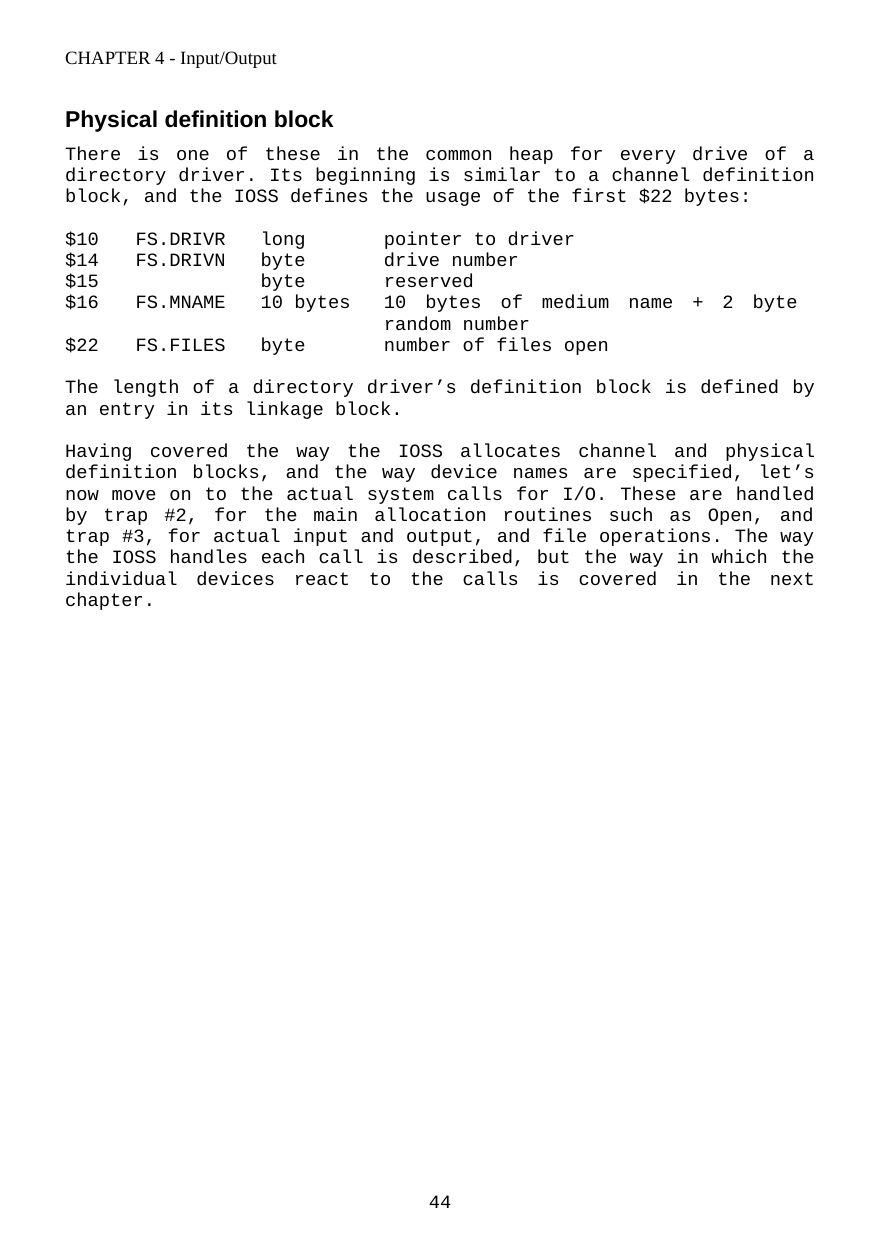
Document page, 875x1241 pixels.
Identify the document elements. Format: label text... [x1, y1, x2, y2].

table_cell FS.DRIVN [135, 251, 260, 272]
table_cell byte [260, 336, 384, 357]
text The length of a directory driver’s definition block is defined by an entry in its linkage block. [65, 378, 815, 421]
text Having covered the way the IOSS allocates channel and physical definition blocks, and the way device names are specified, let’s now move on to the actual system calls for I/O. These are handled by trap #2, for the main allocation routines such as Open, and trap #3, for actual input and output, and file operations. The way the IOSS handles each call is described, but the way in which the individual devices react to the calls is covered in the next chapter. [65, 442, 815, 612]
table_cell byte [260, 251, 384, 272]
table_cell 10 bytes [260, 293, 384, 336]
table_cell number of files open [384, 336, 798, 357]
table_header long [260, 229, 384, 251]
table_cell FS.FILES [135, 336, 260, 357]
table_cell 10 bytes of medium name + 2 byte random number [384, 293, 798, 336]
subtitle Physical definition block [65, 106, 815, 133]
table_cell $16 [65, 293, 135, 336]
table_cell FS.MNAME [135, 293, 260, 336]
table_header pointer to driver [384, 229, 798, 251]
table_cell [135, 272, 260, 293]
table_cell $15 [65, 272, 135, 293]
table_cell $14 [65, 251, 135, 272]
table_cell reserved [384, 272, 798, 293]
table_header FS.DRIVR [135, 229, 260, 251]
table_cell byte [260, 272, 384, 293]
table_cell drive number [384, 251, 798, 272]
table_cell $22 [65, 336, 135, 357]
text There is one of these in the common heap for every drive of a directory driver. Its beginning is similar to a channel definition block, and the IOSS defines the usage of the first $22 bytes: [65, 144, 815, 208]
table_header $10 [65, 229, 135, 251]
